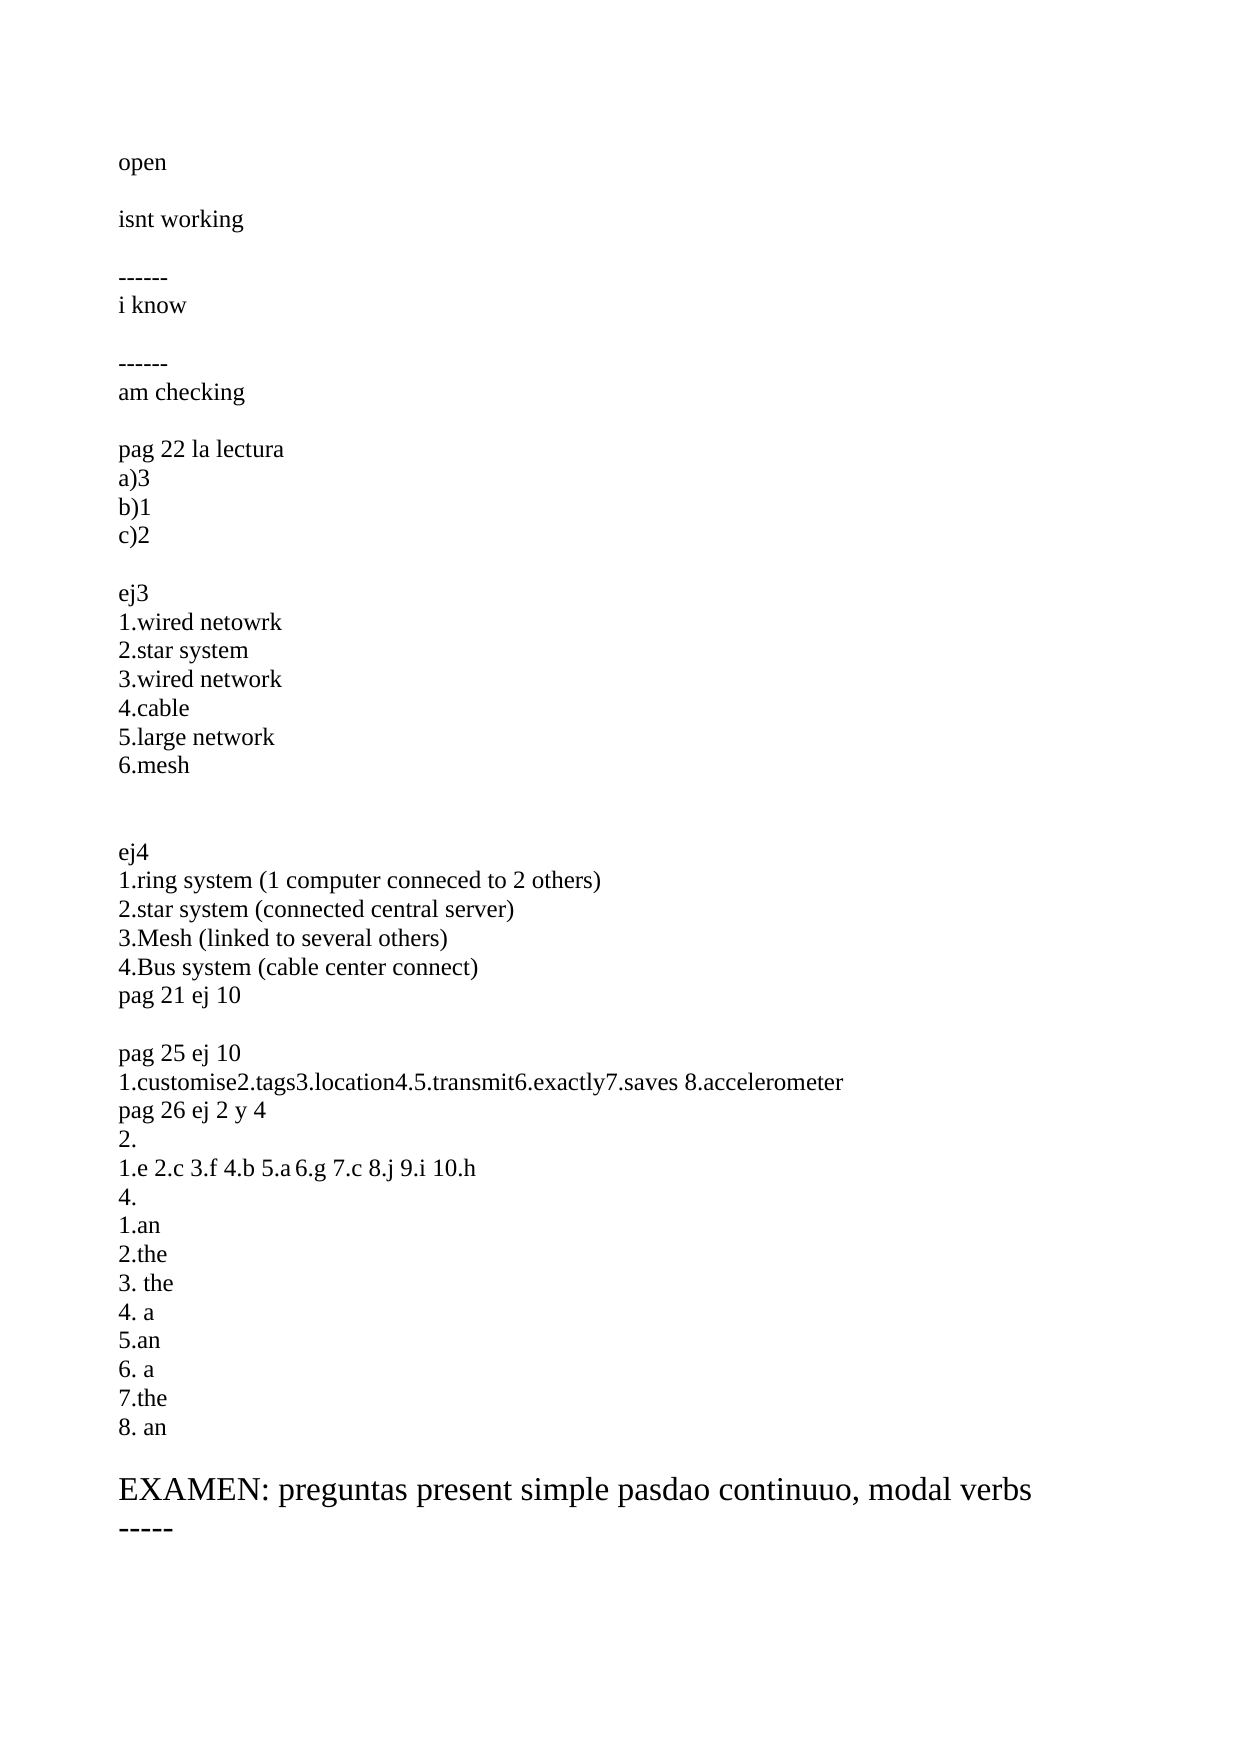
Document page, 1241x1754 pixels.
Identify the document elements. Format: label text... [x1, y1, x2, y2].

text pag 21 ej 10 [118, 981, 1122, 1009]
text 5.an [118, 1326, 1122, 1354]
text 3.Mesh (linked to several others) [118, 923, 1122, 952]
text 2.star system (connected central server) [118, 894, 1122, 923]
text am checking [118, 377, 1122, 406]
text 6.mesh [118, 751, 1122, 779]
text 2. [118, 1124, 1122, 1153]
text 4. a [118, 1297, 1122, 1326]
text open [118, 147, 1122, 176]
text pag 25 ej 10 [118, 1038, 1122, 1067]
text 3. the [118, 1268, 1122, 1297]
text 4.Bus system (cable center connect) [118, 952, 1122, 981]
text pag 26 ej 2 y 4 [118, 1096, 1122, 1124]
text ej4 [118, 837, 1122, 866]
text 1.an [118, 1211, 1122, 1239]
text ----- [118, 1508, 1122, 1546]
text isnt working [118, 204, 1122, 233]
text EXAMEN: preguntas present simple pasdao continuuo, modal verbs [118, 1469, 1122, 1508]
text 4.cable [118, 693, 1122, 722]
text a)3 [118, 463, 1122, 492]
text 1.ring system (1 computer conneced to 2 others) [118, 866, 1122, 894]
text ------ [118, 262, 1122, 291]
text ------ [118, 348, 1122, 377]
text 4. [118, 1182, 1122, 1211]
text b)1 [118, 492, 1122, 521]
text pag 22 la lectura [118, 434, 1122, 463]
text 1.wired netowrk [118, 607, 1122, 636]
text 6. a [118, 1354, 1122, 1383]
text 5.large network [118, 722, 1122, 751]
text ej3 [118, 578, 1122, 607]
text 7.the [118, 1383, 1122, 1412]
text 2.star system [118, 636, 1122, 664]
text 3.wired network [118, 664, 1122, 693]
text c)2 [118, 521, 1122, 549]
text 8. an [118, 1412, 1122, 1441]
text i know [118, 291, 1122, 319]
text 1.customise2.tags3.location4.5.transmit6.exactly7.saves 8.accelerometer [118, 1067, 1122, 1096]
text 1.e 2.c 3.f 4.b 5.a 6.g 7.c 8.j 9.i 10.h [118, 1153, 1122, 1182]
text 2.the [118, 1239, 1122, 1268]
